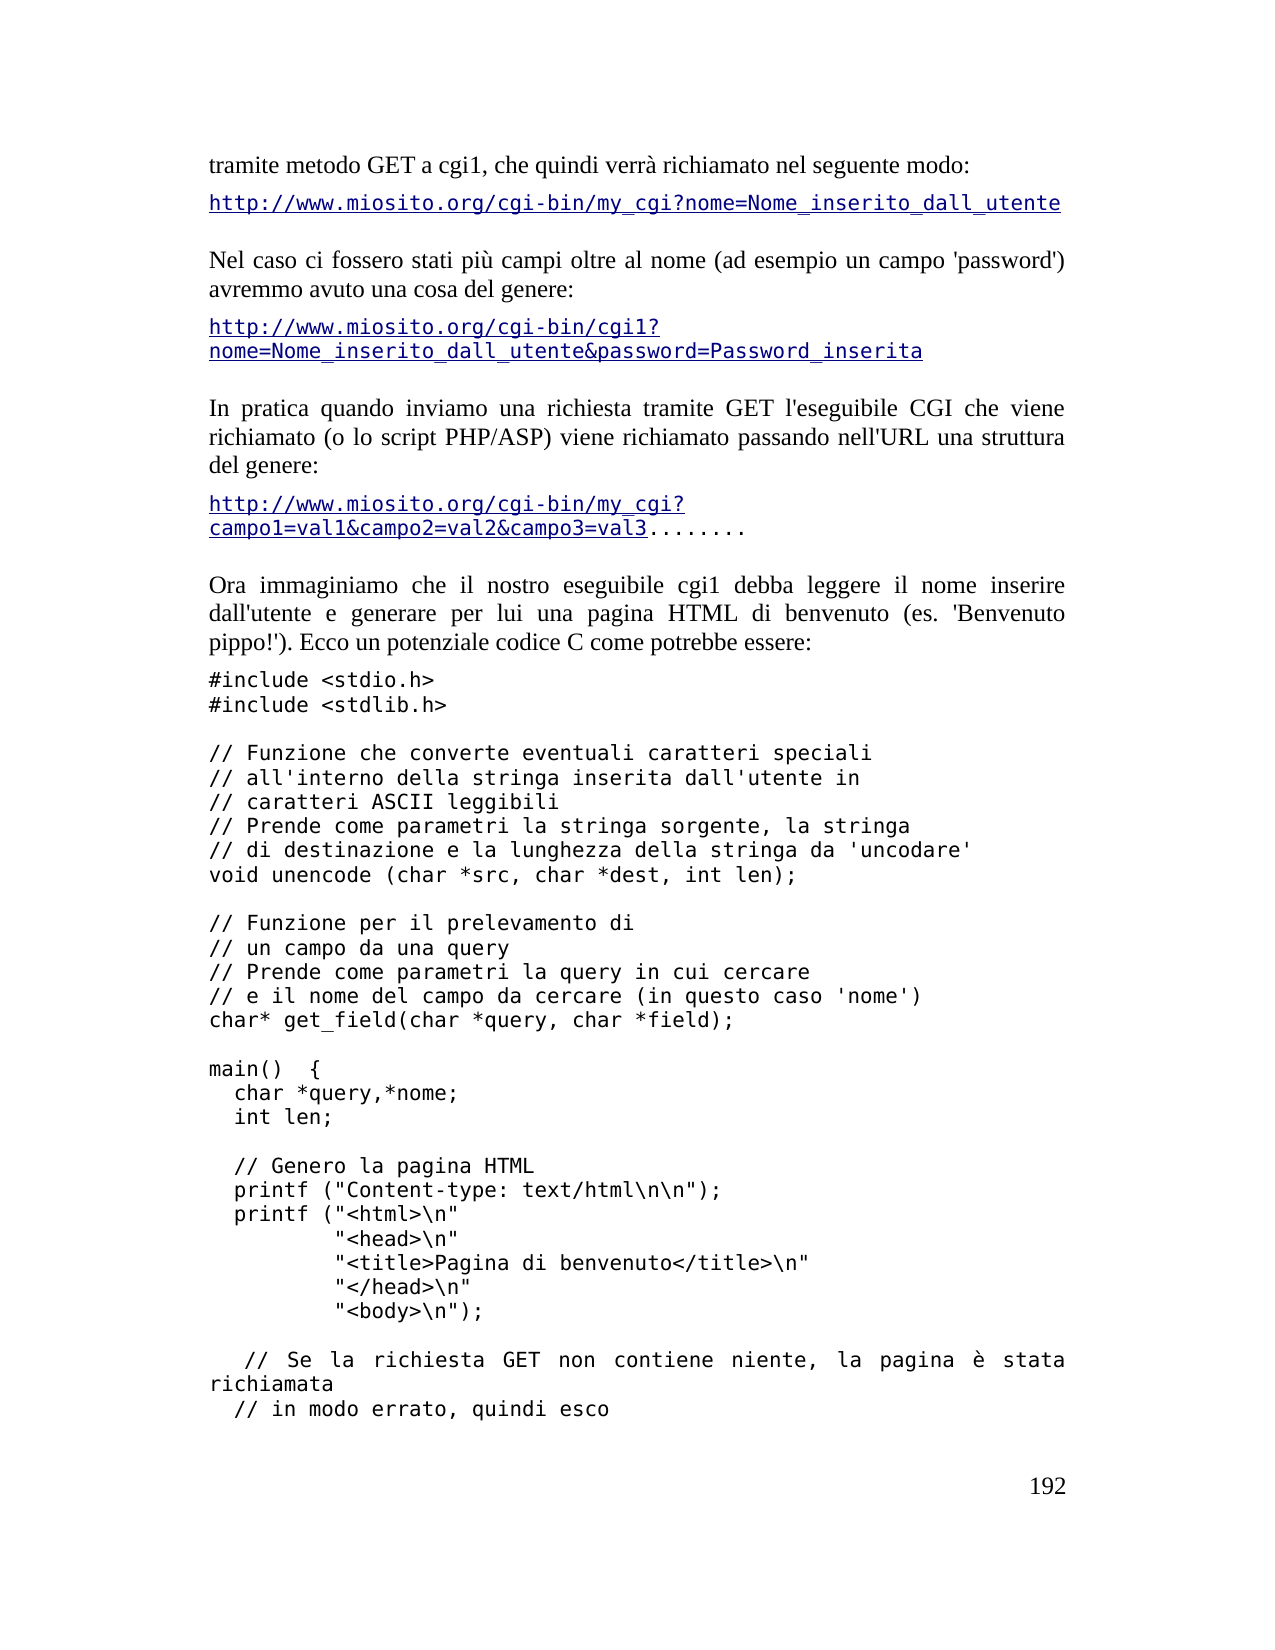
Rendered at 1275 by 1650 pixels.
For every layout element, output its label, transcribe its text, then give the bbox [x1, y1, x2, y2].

text "<body>\n"); [208, 1299, 1066, 1324]
text "<title>Pagina di benvenuto</title>\n" [208, 1251, 1066, 1275]
text Ora immaginiamo che il nostro eseguibile cgi1 debba leggere il nome inserire dall'utente e generare per lui una pagina HTML di benvenuto (es. 'Benvenuto pippo!'). Ecco un potenziale codice C come potrebbe essere: [208, 570, 1066, 656]
text http://www.miosito.org/cgi-bin/my_cgi?nome=Nome_inserito_dall_utente [208, 191, 1066, 216]
text http://www.miosito.org/cgi-bin/my_cgi?campo1=val1&campo2=val2&campo3=val3........ [208, 492, 1066, 540]
text // in modo errato, quindi esco [208, 1397, 1066, 1421]
text int len; [208, 1105, 1066, 1130]
text tramite metodo GET a cgi1, che quindi verrà richiamato nel seguente modo: [208, 150, 1066, 179]
text void unencode (char *src, char *dest, int len); [208, 863, 1066, 887]
text // Genero la pagina HTML [208, 1154, 1066, 1178]
text "<head>\n" [208, 1227, 1066, 1251]
text // Funzione che converte eventuali caratteri speciali [208, 741, 1066, 766]
text #include <stdlib.h> [208, 693, 1066, 717]
text // e il nome del campo da cercare (in questo caso 'nome') [208, 984, 1066, 1008]
text char *query,*nome; [208, 1081, 1066, 1105]
text char* get_field(char *query, char *field); [208, 1008, 1066, 1033]
text In pratica quando inviamo una richiesta tramite GET l'eseguibile CGI che viene richiamato (o lo script PHP/ASP) viene richiamato passando nell'URL una struttura del genere: [208, 393, 1066, 479]
text "</head>\n" [208, 1275, 1066, 1299]
text // all'interno della stringa inserita dall'utente in [208, 766, 1066, 790]
text Nel caso ci fossero stati più campi oltre al nome (ad esempio un campo 'password') avremmo avuto una cosa del genere: [208, 245, 1066, 302]
text #include <stdio.h> [208, 668, 1066, 693]
text printf ("Content-type: text/html\n\n"); [208, 1178, 1066, 1202]
text // Prende come parametri la query in cui cercare [208, 960, 1066, 984]
text // un campo da una query [208, 936, 1066, 960]
text http://www.miosito.org/cgi-bin/cgi1?nome=Nome_inserito_dall_utente&password=Password_inserita [208, 315, 1066, 363]
text // Se la richiesta GET non contiene niente, la pagina è stata richiamata [208, 1348, 1066, 1397]
text // caratteri ASCII leggibili [208, 790, 1066, 814]
text main() { [208, 1057, 1066, 1081]
text // Prende come parametri la stringa sorgente, la stringa [208, 814, 1066, 838]
text // di destinazione e la lunghezza della stringa da 'uncodare' [208, 838, 1066, 863]
text printf ("<html>\n" [208, 1202, 1066, 1227]
text // Funzione per il prelevamento di [208, 911, 1066, 936]
